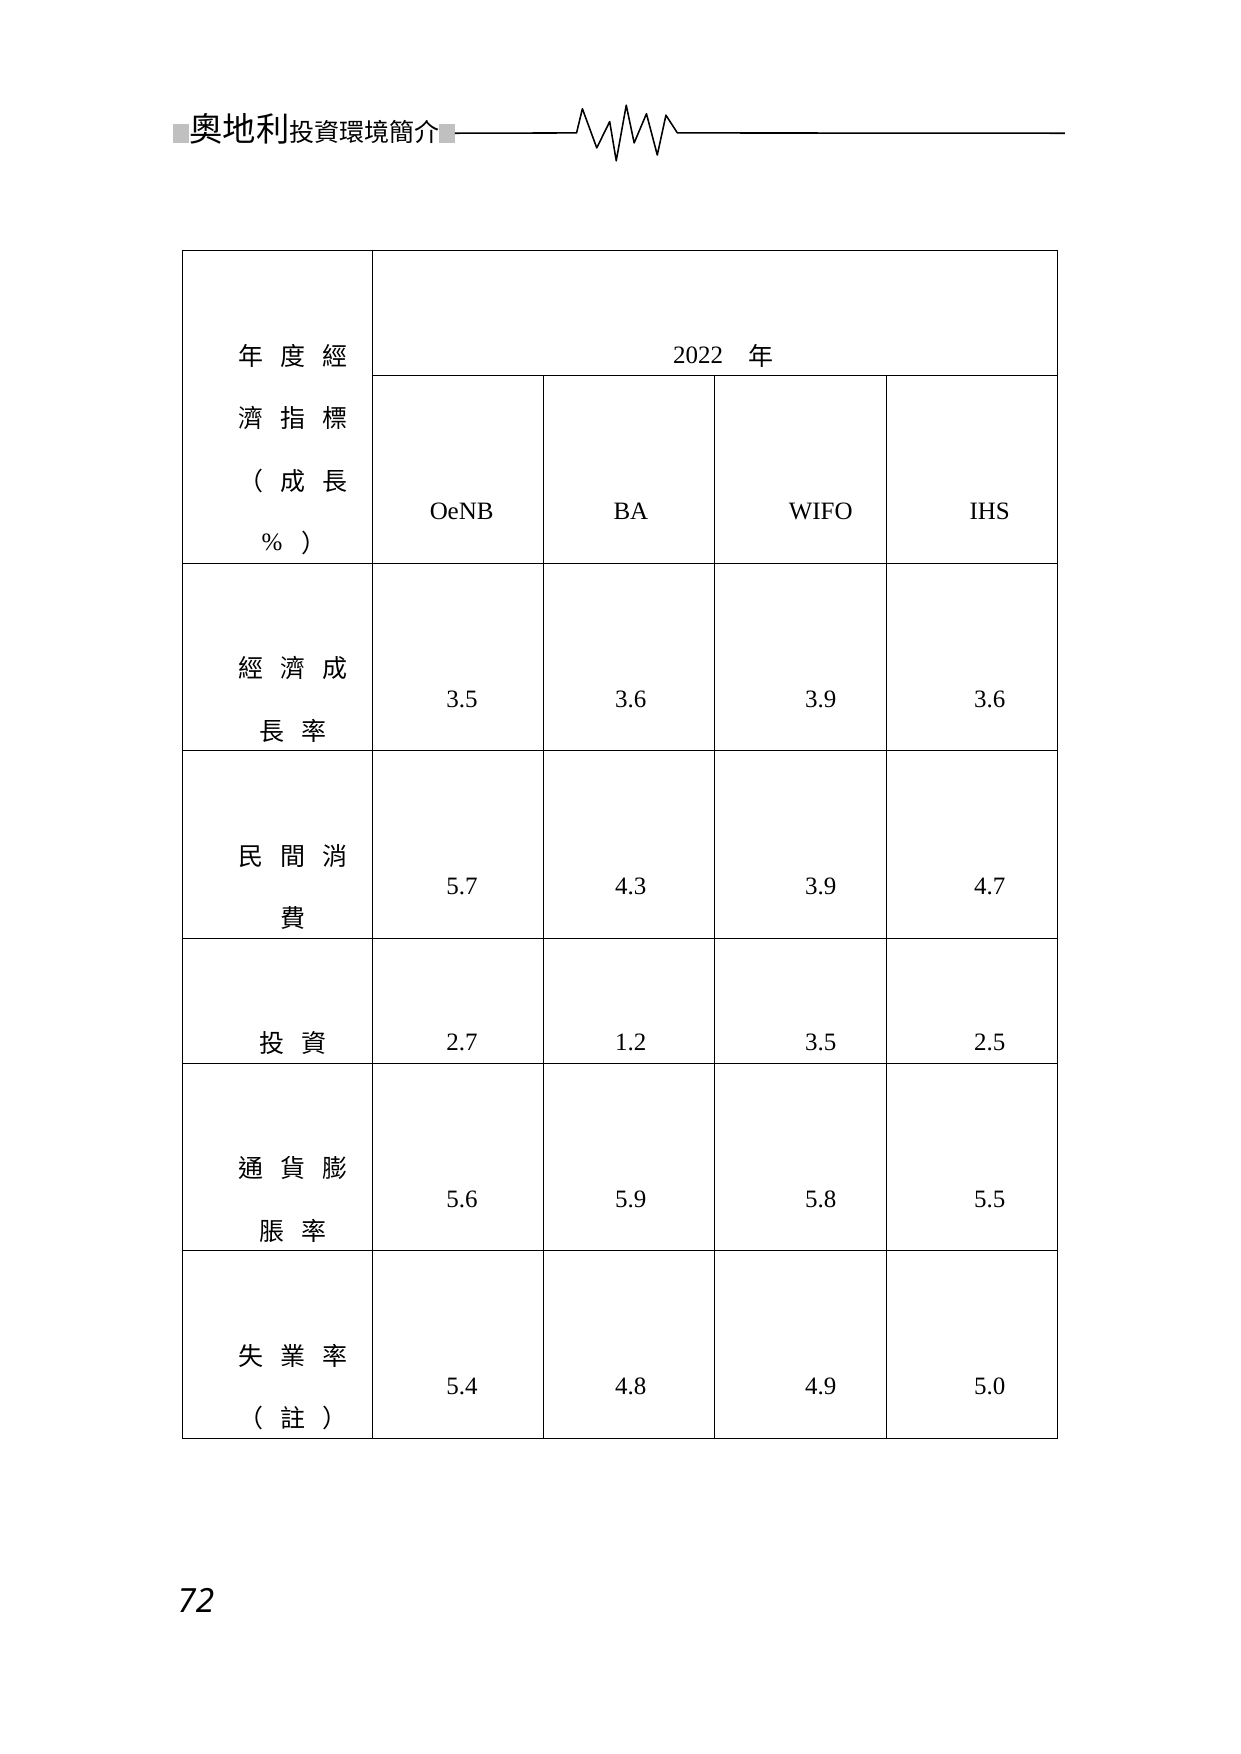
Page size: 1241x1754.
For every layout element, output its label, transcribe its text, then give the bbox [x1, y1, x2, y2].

table_cell 3.5 [715, 939, 886, 1063]
table_cell OeNB [373, 376, 543, 563]
table_cell 4.7 [887, 751, 1057, 938]
table_cell 3.9 [715, 564, 886, 750]
table_cell 通貨膨脹率 [183, 1064, 372, 1250]
table_cell 4.3 [544, 751, 714, 938]
table_cell 5.0 [887, 1251, 1057, 1438]
table_cell 3.9 [715, 751, 886, 938]
table_cell 5.8 [715, 1064, 886, 1250]
table_cell 失業率（註） [183, 1251, 372, 1438]
table_cell 民間消費 [183, 751, 372, 938]
table_cell 5.6 [373, 1064, 543, 1250]
table_cell 3.6 [544, 564, 714, 750]
table_header 2022年 [373, 251, 1057, 375]
table_cell 5.7 [373, 751, 543, 938]
table_cell 2.5 [887, 939, 1057, 1063]
table_header 年度經濟指標（成長%） [183, 251, 372, 563]
table_cell 5.5 [887, 1064, 1057, 1250]
table_cell 經濟成長率 [183, 564, 372, 750]
table_cell 3.6 [887, 564, 1057, 750]
table_cell WIFO [715, 376, 886, 563]
table_cell 投資 [183, 939, 372, 1063]
table_cell 4.8 [544, 1251, 714, 1438]
table_cell 5.9 [544, 1064, 714, 1250]
table_cell 4.9 [715, 1251, 886, 1438]
table_cell IHS [887, 376, 1057, 563]
table_cell 2.7 [373, 939, 543, 1063]
table_cell 3.5 [373, 564, 543, 750]
table_cell 1.2 [544, 939, 714, 1063]
table_cell BA [544, 376, 714, 563]
table_cell 5.4 [373, 1251, 543, 1438]
